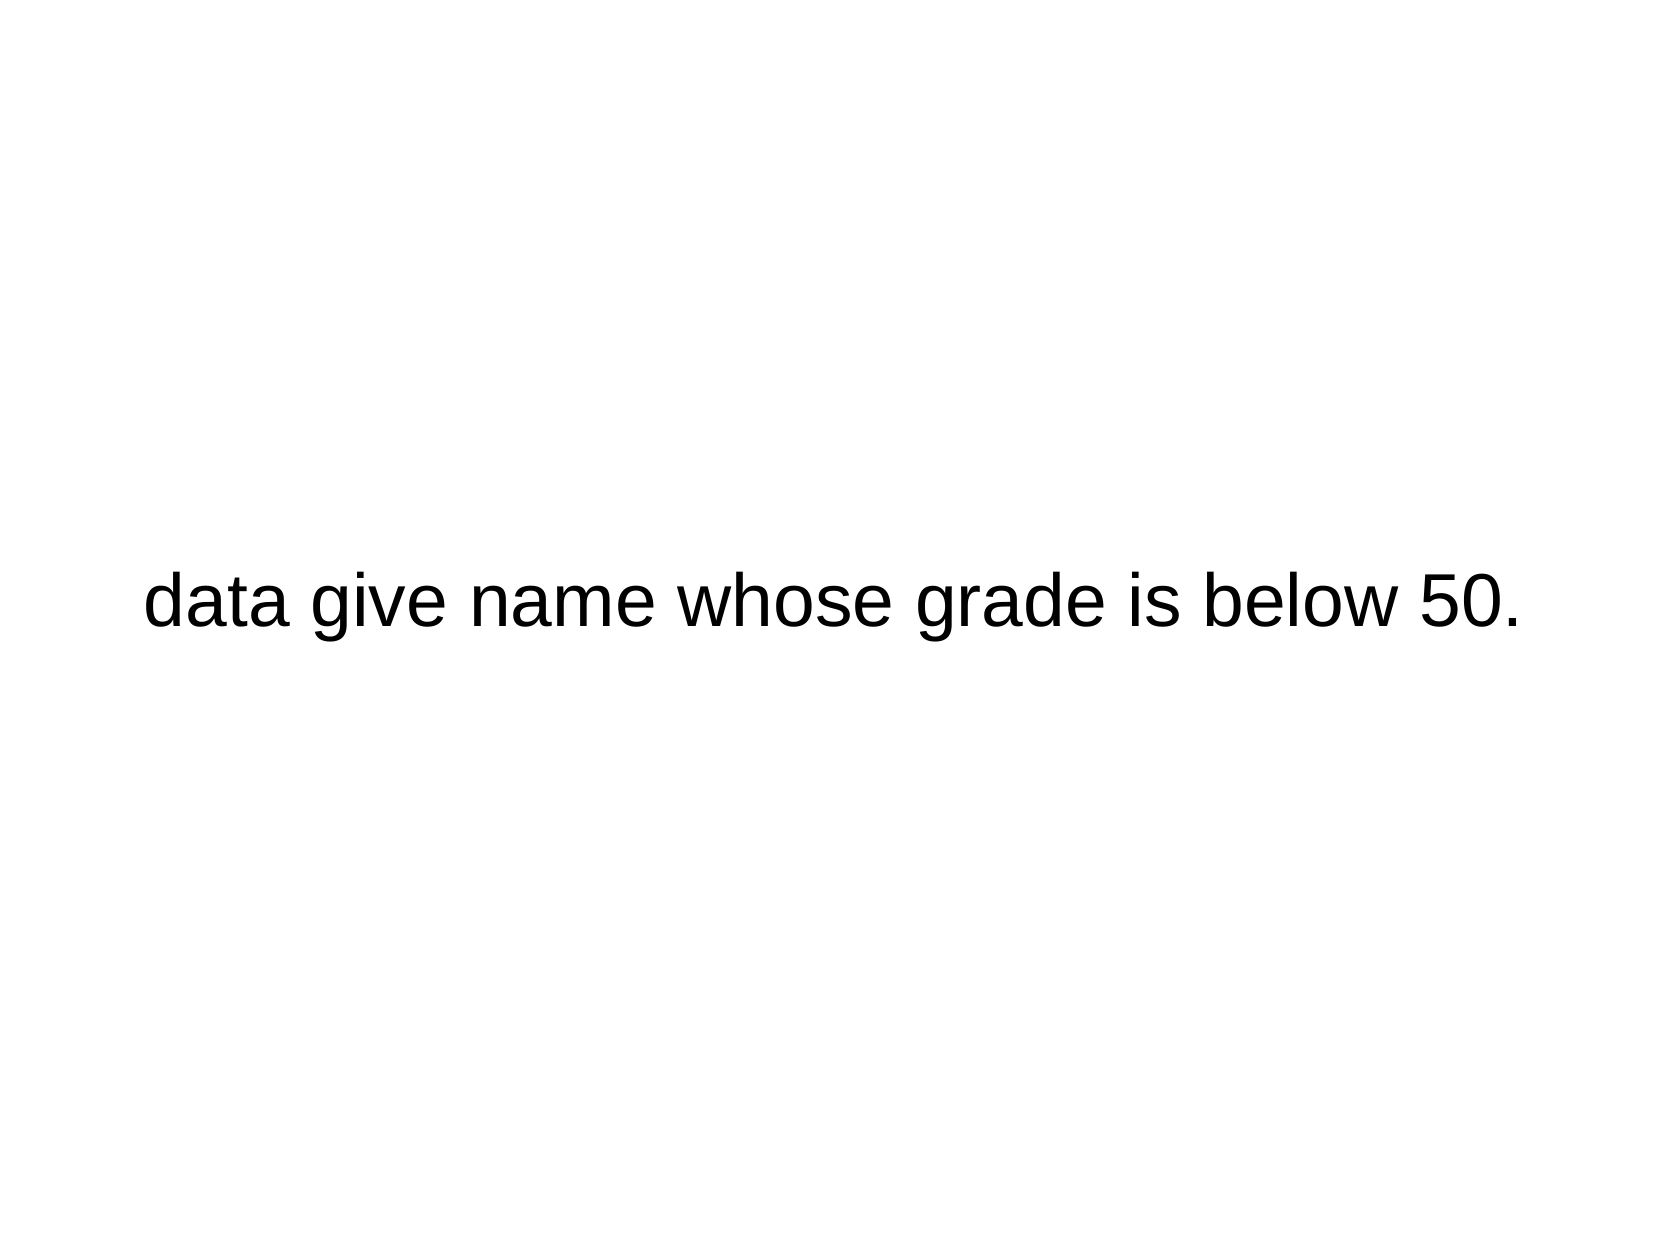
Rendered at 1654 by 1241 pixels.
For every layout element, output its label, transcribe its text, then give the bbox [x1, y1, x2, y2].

subtitle data give name whose grade is below 50. [90, 120, 1579, 1081]
